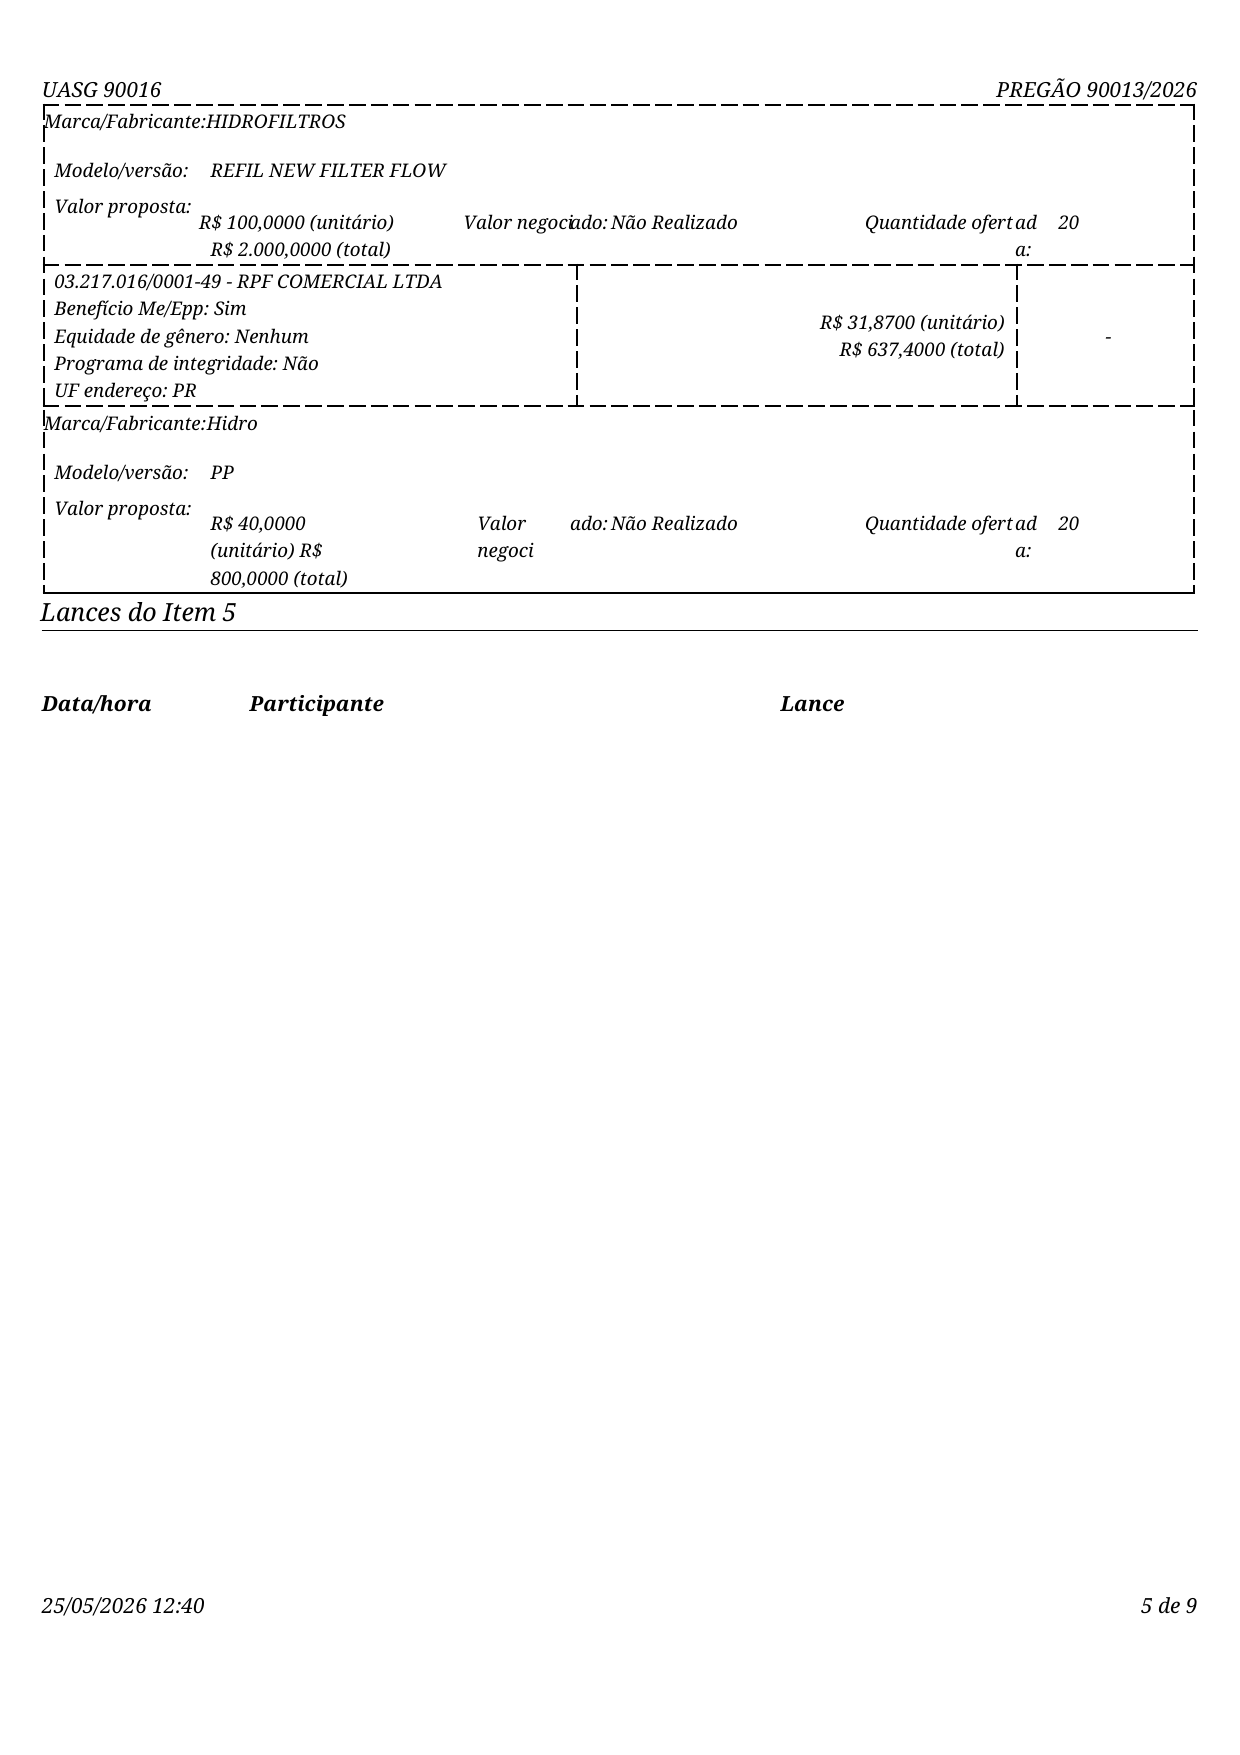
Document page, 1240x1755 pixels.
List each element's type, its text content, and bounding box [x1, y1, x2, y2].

table_cell [1017, 405, 1101, 456]
table_cell ada: [1017, 204, 1048, 263]
table_cell [1101, 506, 1194, 592]
table_cell 20 [1048, 204, 1101, 263]
table_cell [1101, 405, 1194, 456]
table_cell Marca/Fabricante: Hidro [44, 405, 477, 456]
table_cell [577, 104, 787, 155]
table_cell [577, 155, 787, 204]
table_cell [788, 456, 1017, 506]
table_cell Quantidade ofert [788, 204, 1017, 263]
table_cell [1101, 104, 1194, 155]
table_cell [1017, 456, 1101, 506]
text Lances do Item 5 [40, 594, 1199, 628]
table_cell [477, 456, 577, 506]
table_cell [577, 456, 787, 506]
table_cell [788, 104, 1017, 155]
table_cell [788, 155, 1017, 204]
table_cell [1101, 456, 1194, 506]
table_cell Valor negoci [477, 506, 577, 592]
table_cell [1017, 155, 1101, 204]
table_cell 03.217.016/0001-49 - RPF COMERCIAL LTDA Benefício Me/Epp: Sim Equidade de gênero: Nenhum Programa de integridade: Não UF endereço: PR [44, 264, 477, 405]
table_cell ado: Não Realizado [577, 204, 787, 263]
table_cell [477, 405, 577, 456]
table_cell REFIL NEW FILTER FLOW [199, 155, 577, 204]
table_cell 20 [1048, 506, 1101, 592]
table_cell [788, 405, 1017, 456]
table_cell ado: Não Realizado [577, 506, 787, 592]
table_cell R$ 31,8700 (unitário) R$ 637,4000 (total) [788, 264, 1017, 405]
table_cell PP [199, 456, 477, 506]
table_cell [1017, 264, 1101, 405]
table_cell [577, 405, 787, 456]
table_cell ada: [1017, 506, 1048, 592]
table_cell Quantidade ofert [788, 506, 1017, 592]
table_cell [1017, 104, 1101, 155]
table_cell [1101, 204, 1194, 263]
text Data/hora Participante Lance [42, 689, 1199, 718]
table_cell R$ 100,0000 (unitário) Valor negoci R$ 2.000,0000 (total) [199, 204, 577, 263]
table_cell [477, 264, 577, 405]
table_cell Modelo/versão: Valor proposta: [44, 155, 199, 263]
table_cell [577, 264, 787, 405]
table_cell Marca/Fabricante: HIDROFILTROS [44, 104, 577, 155]
table_cell - [1101, 264, 1194, 405]
table_cell R$ 40,0000 (unitário) R$ 800,0000 (total) [199, 506, 477, 592]
table_cell [1101, 155, 1194, 204]
table_cell Modelo/versão: Valor proposta: [44, 456, 199, 592]
